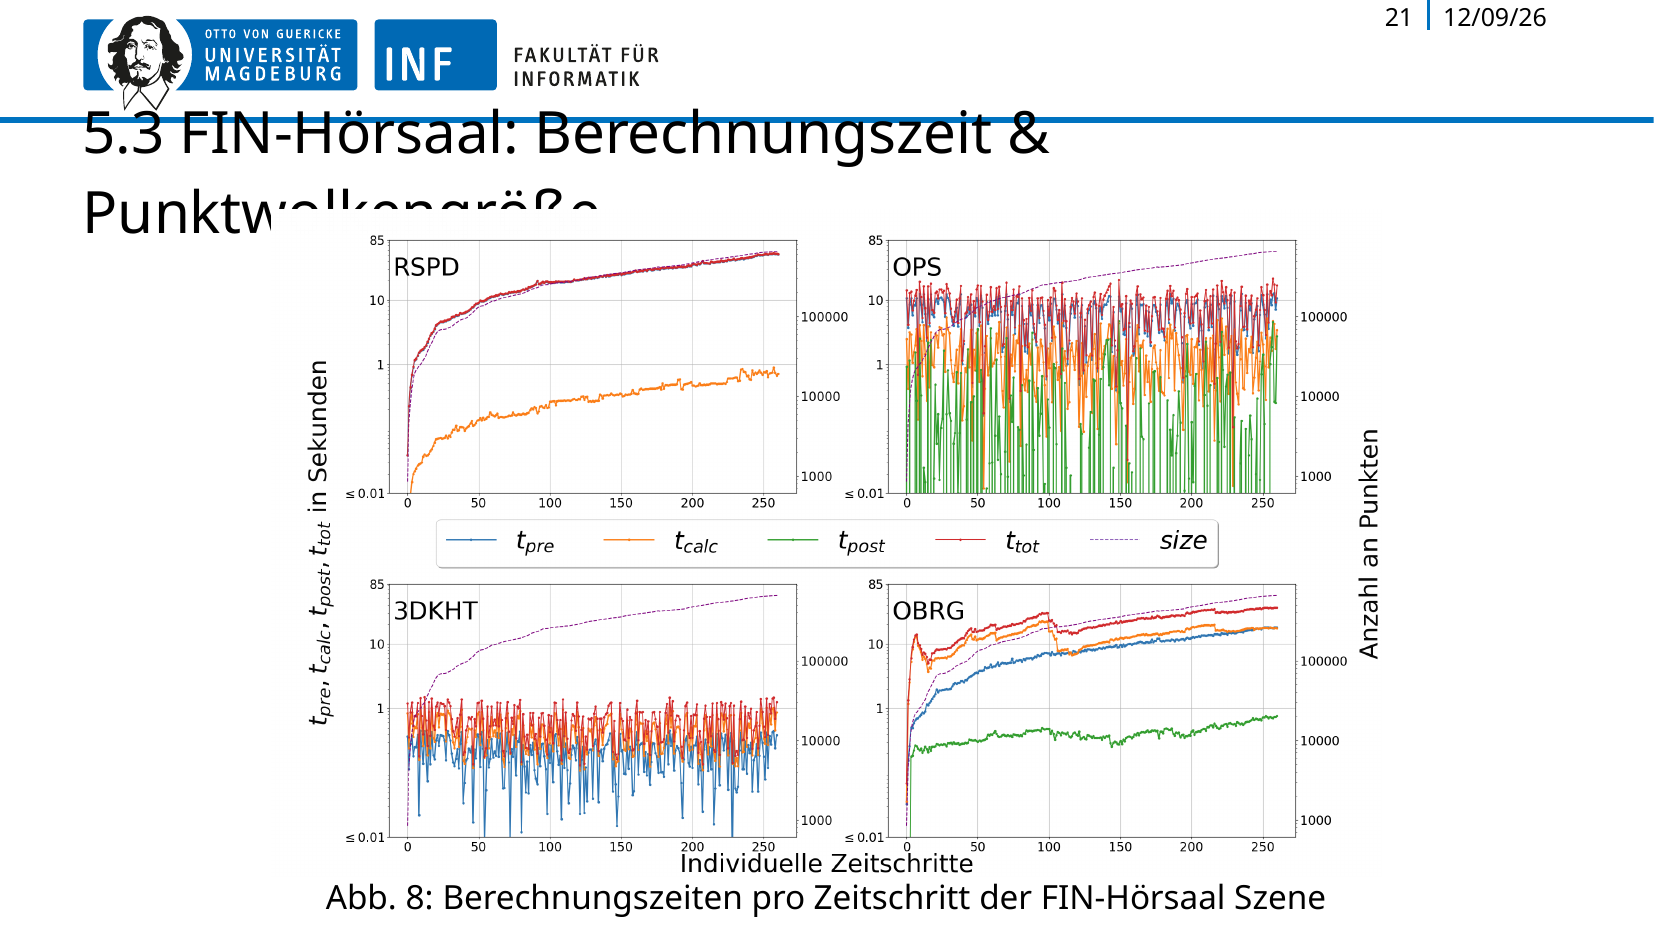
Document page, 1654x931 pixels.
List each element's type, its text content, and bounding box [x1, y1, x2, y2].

title 5.3 FIN-Hörsaal: Berechnungszeit & Punktwolkengröße [82, 131, 1571, 211]
picture [271, 209, 1382, 866]
text_box Abb. 8: Berechnungszeiten pro Zeitschritt der FIN-Hörsaal Szene [129, 866, 1525, 926]
